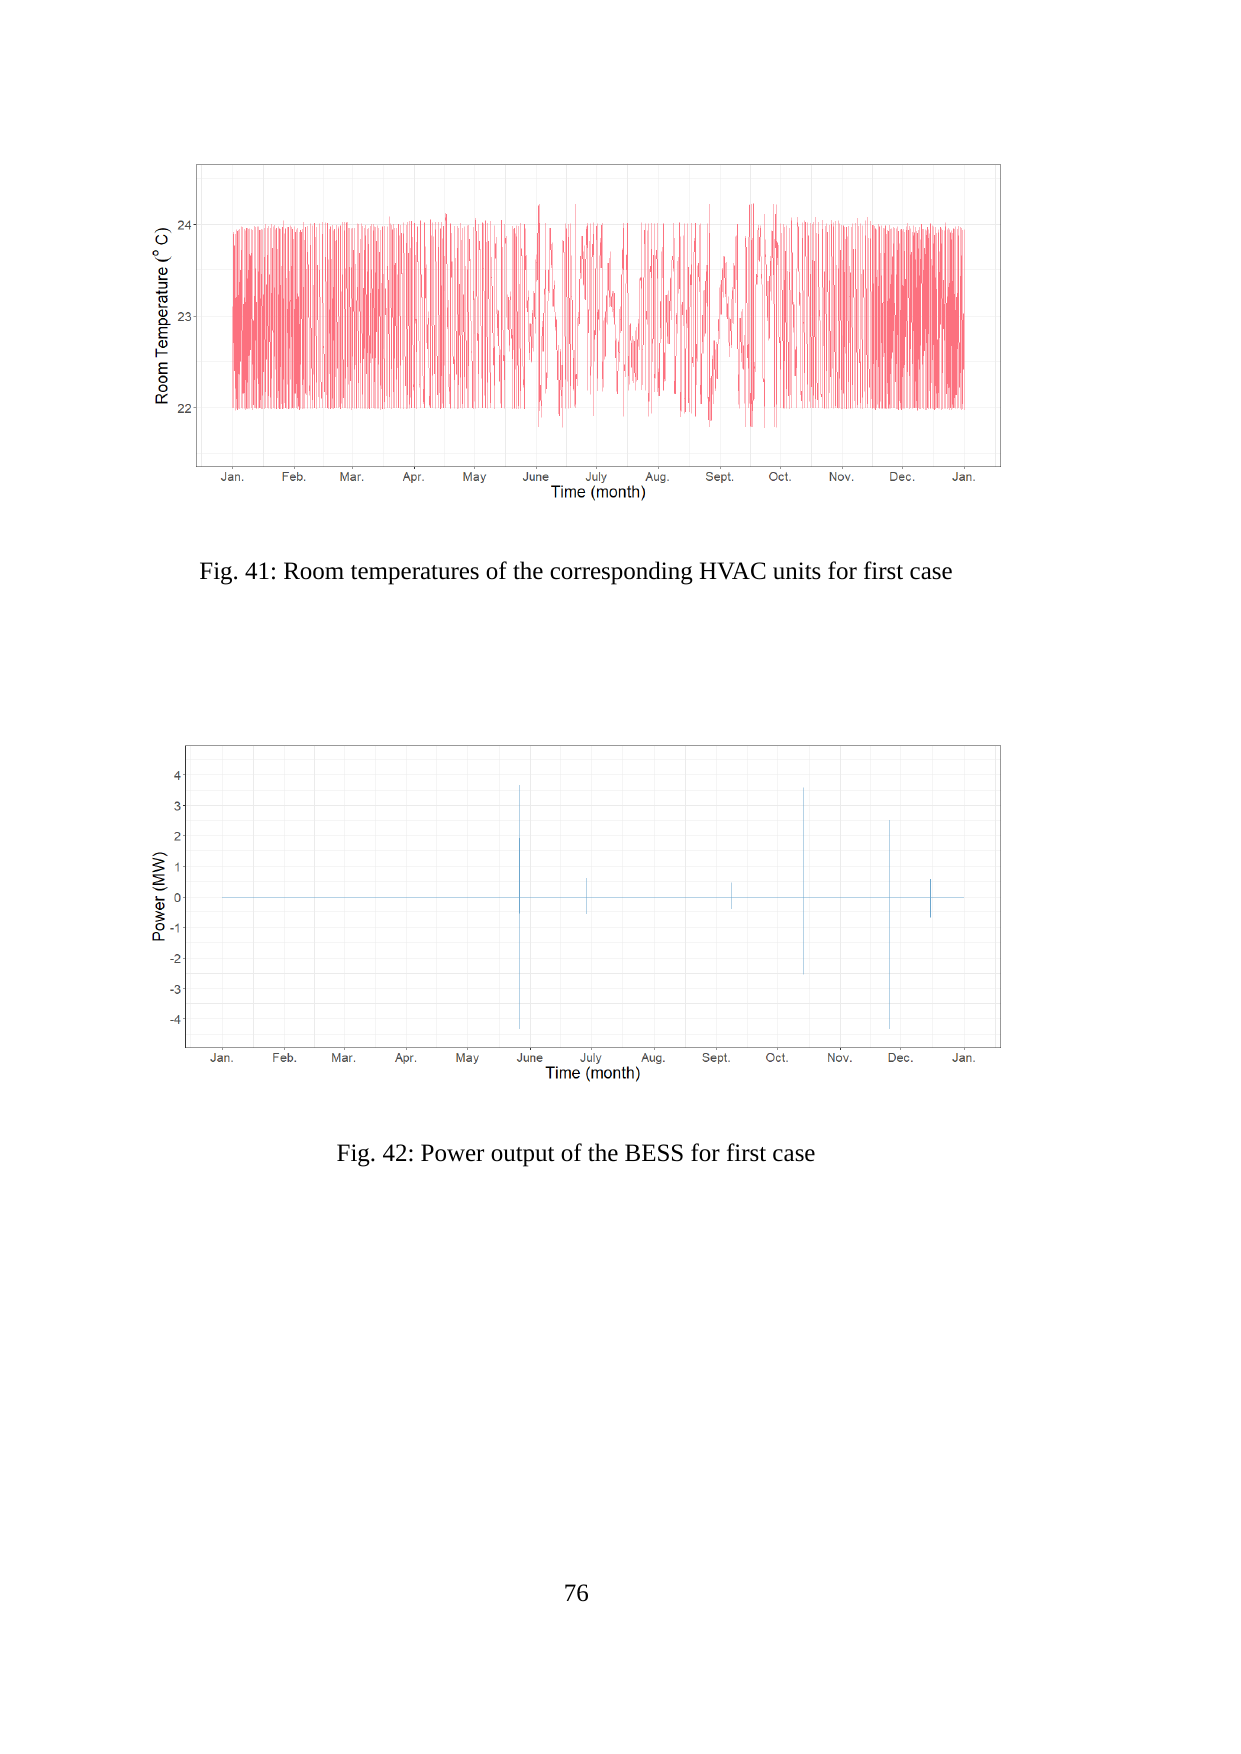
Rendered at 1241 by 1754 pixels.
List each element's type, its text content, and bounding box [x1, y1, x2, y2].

text Fig. 42: Power output of the BESS for first case [148, 1138, 1004, 1167]
picture [147, 160, 1005, 503]
picture [147, 741, 1005, 1084]
text Fig. 41: Room temperatures of the corresponding HVAC units for first case [148, 556, 1004, 585]
